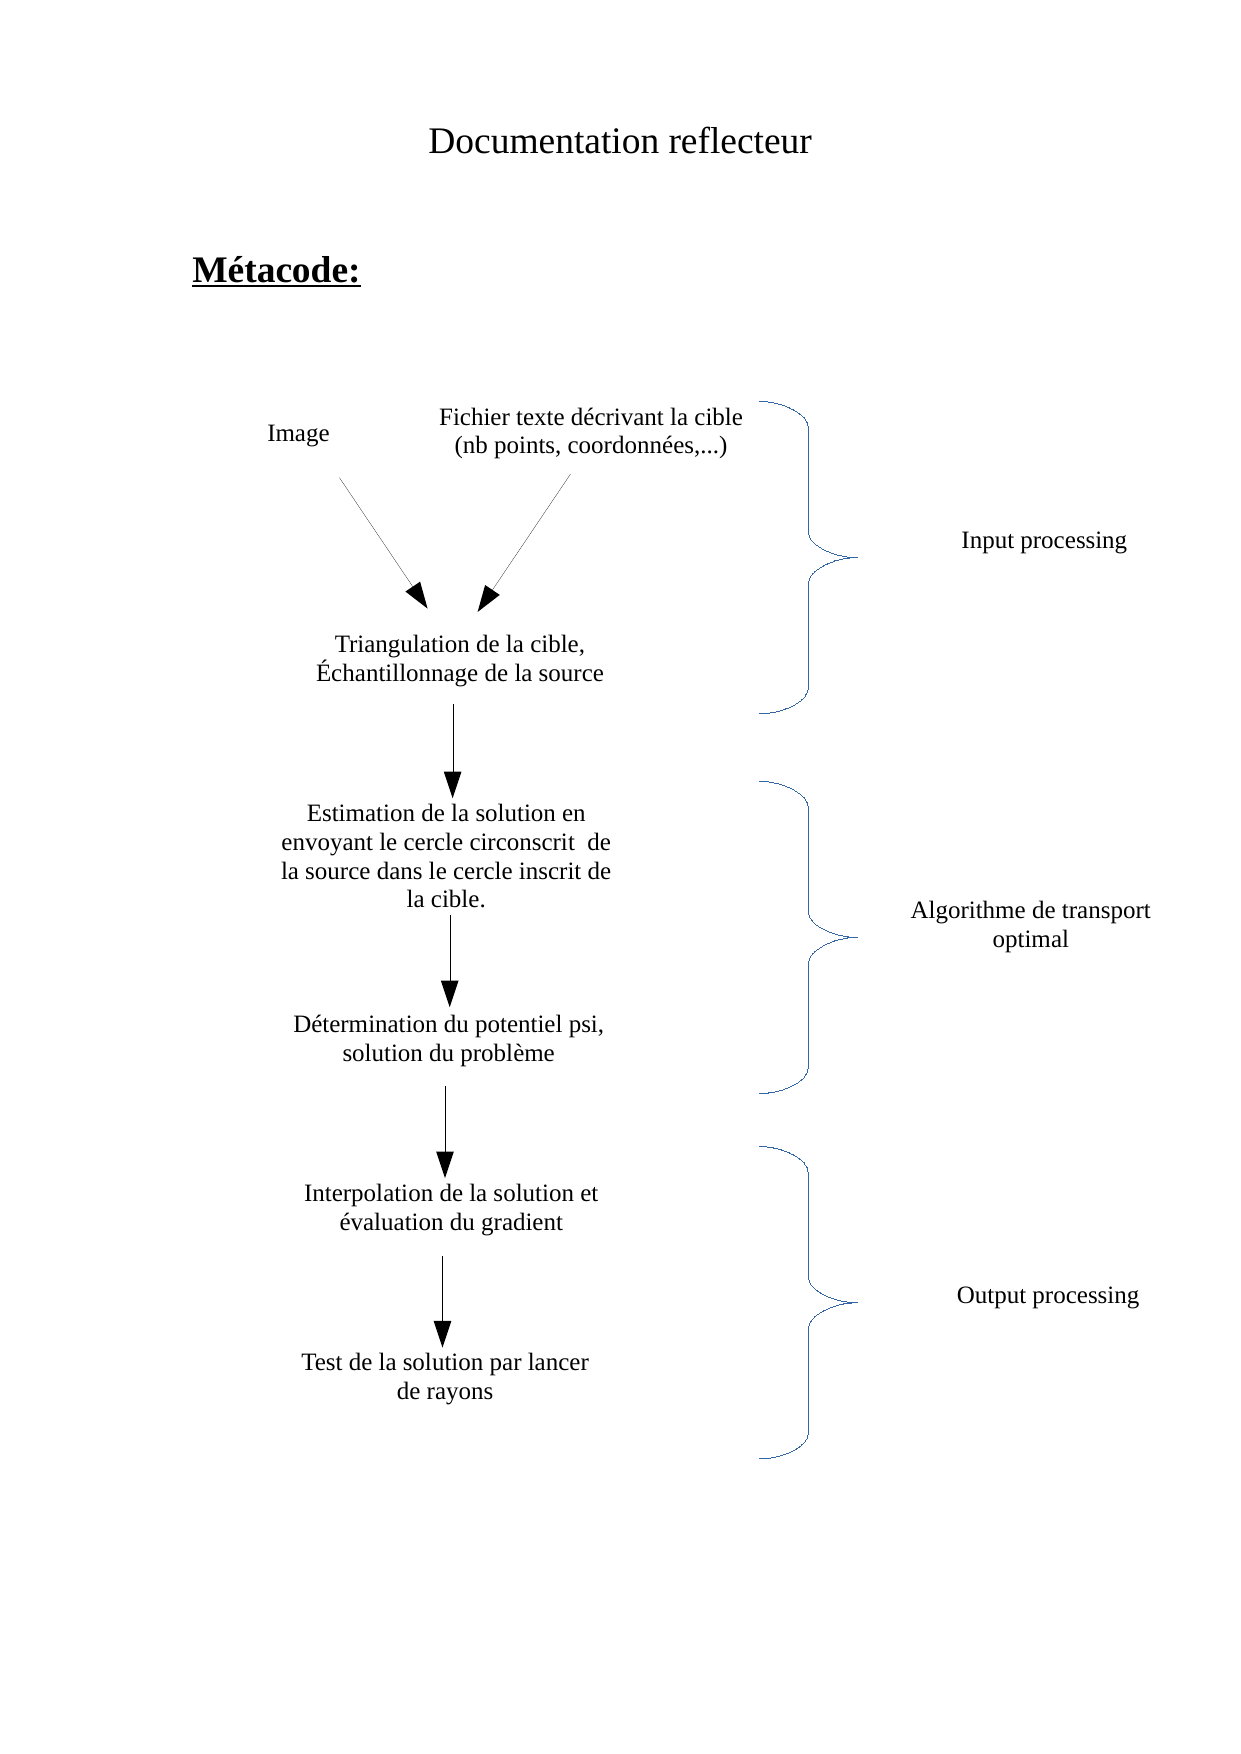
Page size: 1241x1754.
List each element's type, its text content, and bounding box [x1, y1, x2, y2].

text Métacode: [118, 247, 1122, 291]
text Documentation reflecteur [118, 118, 1122, 161]
